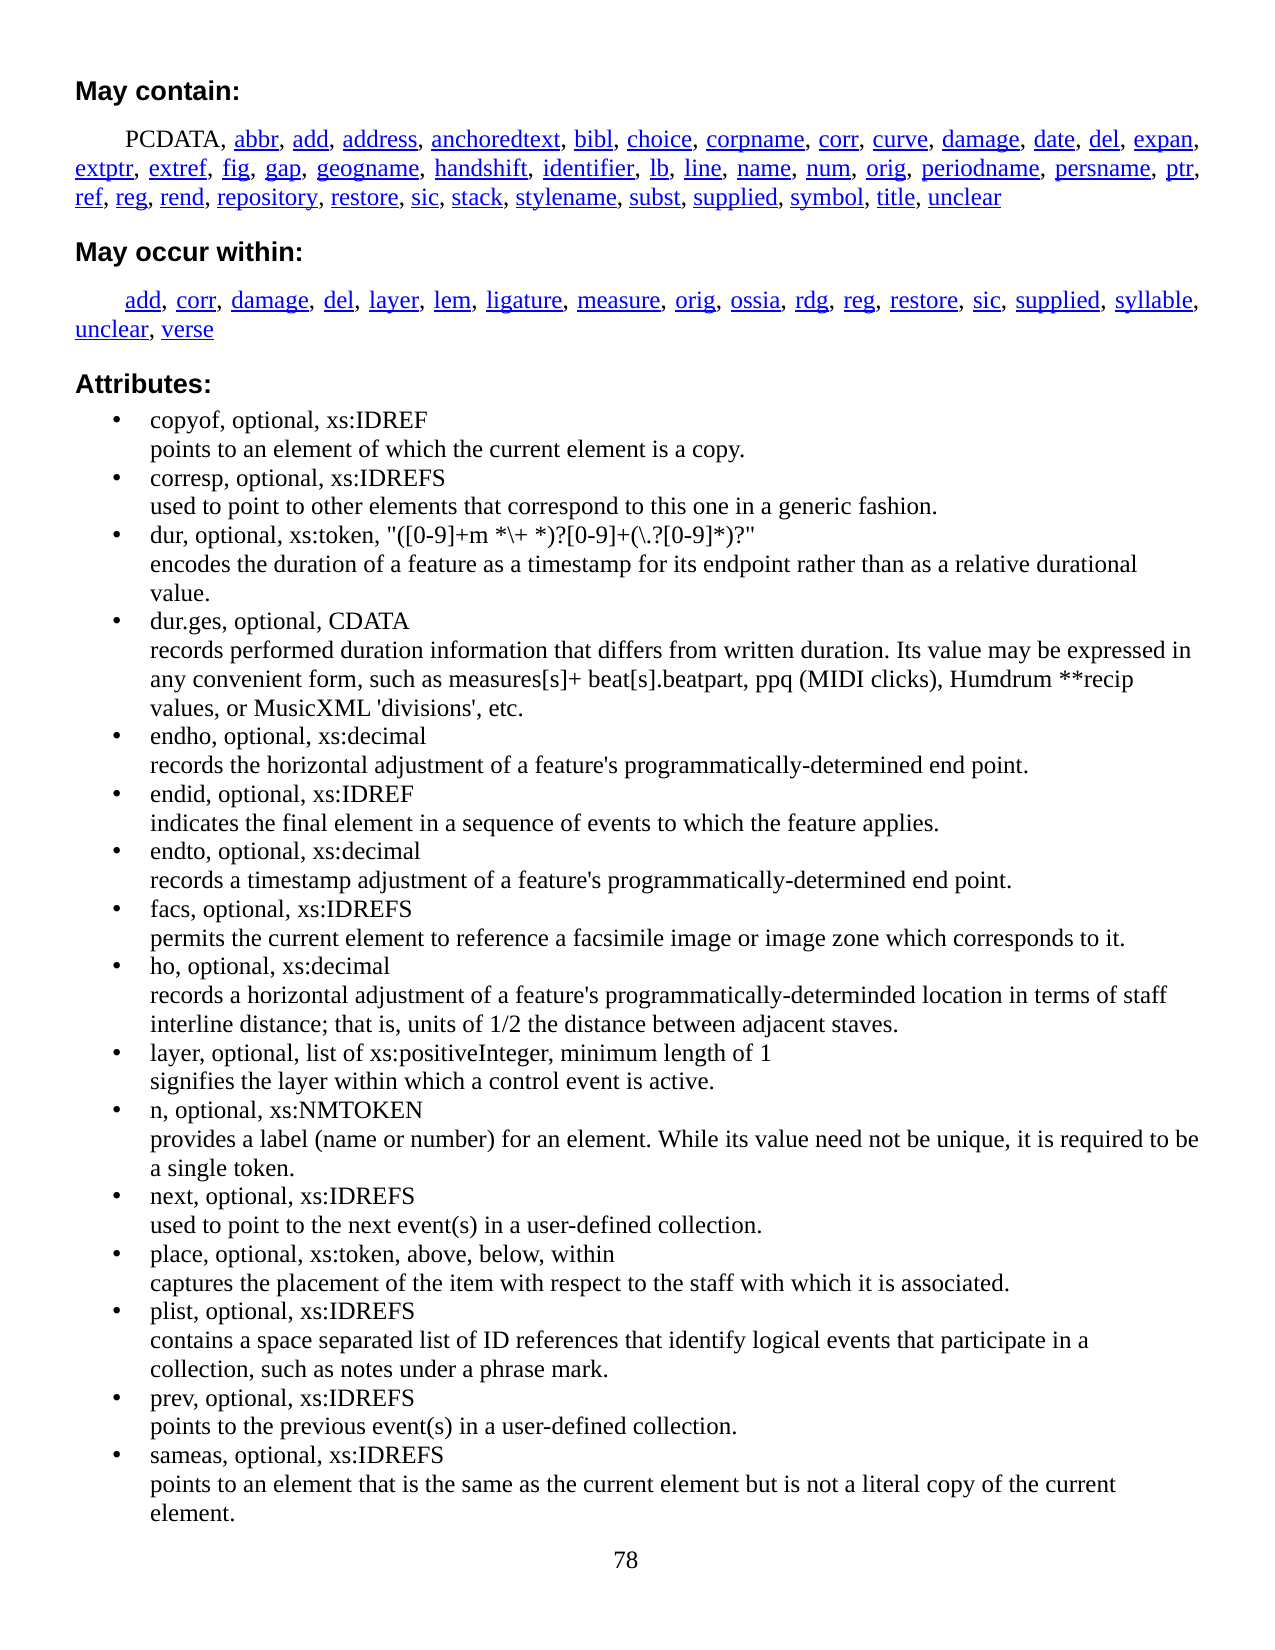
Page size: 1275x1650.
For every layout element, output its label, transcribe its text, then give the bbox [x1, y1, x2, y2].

list corresp, optional, xs:IDREFS used to point to other elements that correspond to this one in a generic fashion. [112, 463, 1200, 520]
list facs, optional, xs:IDREFS permits the current element to reference a facsimile image or image zone which corresponds to it. [112, 894, 1200, 951]
list plist, optional, xs:IDREFS contains a space separated list of ID references that identify logical events that participate in a collection, such as notes under a phrase mark. [112, 1296, 1200, 1383]
text PCDATA, abbr, add, address, anchoredtext, bibl, choice, corpname, corr, curve, damage, date, del, expan, extptr, extref, fig, gap, geogname, handshift, identifier, lb, line, name, num, orig, periodname, persname, ptr, ref, reg, rend, repository, restore, sic, stack, stylename, subst, supplied, symbol, title, unclear [75, 124, 1200, 211]
list dur, optional, xs:token, "([0-9]+m *\+ *)?[0-9]+(\.?[0-9]*)?" encodes the duration of a feature as a timestamp for its endpoint rather than as a relative durational value. [112, 520, 1200, 606]
list prev, optional, xs:IDREFS points to the previous event(s) in a user-defined collection. [112, 1383, 1200, 1440]
list endid, optional, xs:IDREF indicates the final element in a sequence of events to which the feature applies. [112, 779, 1200, 836]
list next, optional, xs:IDREFS used to point to the next event(s) in a user-defined collection. [112, 1181, 1200, 1239]
subtitle May occur within: [75, 236, 1200, 267]
text add, corr, damage, del, layer, lem, ligature, measure, orig, ossia, rdg, reg, restore, sic, supplied, syllable, unclear, verse [75, 285, 1200, 343]
list ho, optional, xs:decimal records a horizontal adjustment of a feature's programmatically-determinded location in terms of staff interline distance; that is, units of 1/2 the distance between adjacent staves. [112, 951, 1200, 1038]
list sameas, optional, xs:IDREFS points to an element that is the same as the current element but is not a literal copy of the current element. [112, 1440, 1200, 1526]
list endto, optional, xs:decimal records a timestamp adjustment of a feature's programmatically-determined end point. [112, 836, 1200, 894]
list place, optional, xs:token, above, below, within captures the placement of the item with respect to the staff with which it is associated. [112, 1239, 1200, 1296]
list dur.ges, optional, CDATA records performed duration information that differs from written duration. Its value may be expressed in any convenient form, such as measures[s]+ beat[s].beatpart, ppq (MIDI clicks), Humdrum **recip values, or MusicXML 'divisions', etc. [112, 606, 1200, 721]
subtitle Attributes: [75, 368, 1200, 399]
subtitle May contain: [75, 75, 1200, 106]
list layer, optional, list of xs:positiveInteger, minimum length of 1 signifies the layer within which a control event is active. [112, 1038, 1200, 1095]
list copyof, optional, xs:IDREF points to an element of which the current element is a copy. [112, 405, 1200, 463]
list endho, optional, xs:decimal records the horizontal adjustment of a feature's programmatically-determined end point. [112, 721, 1200, 779]
list n, optional, xs:NMTOKEN provides a label (name or number) for an element. While its value need not be unique, it is required to be a single token. [112, 1095, 1200, 1181]
